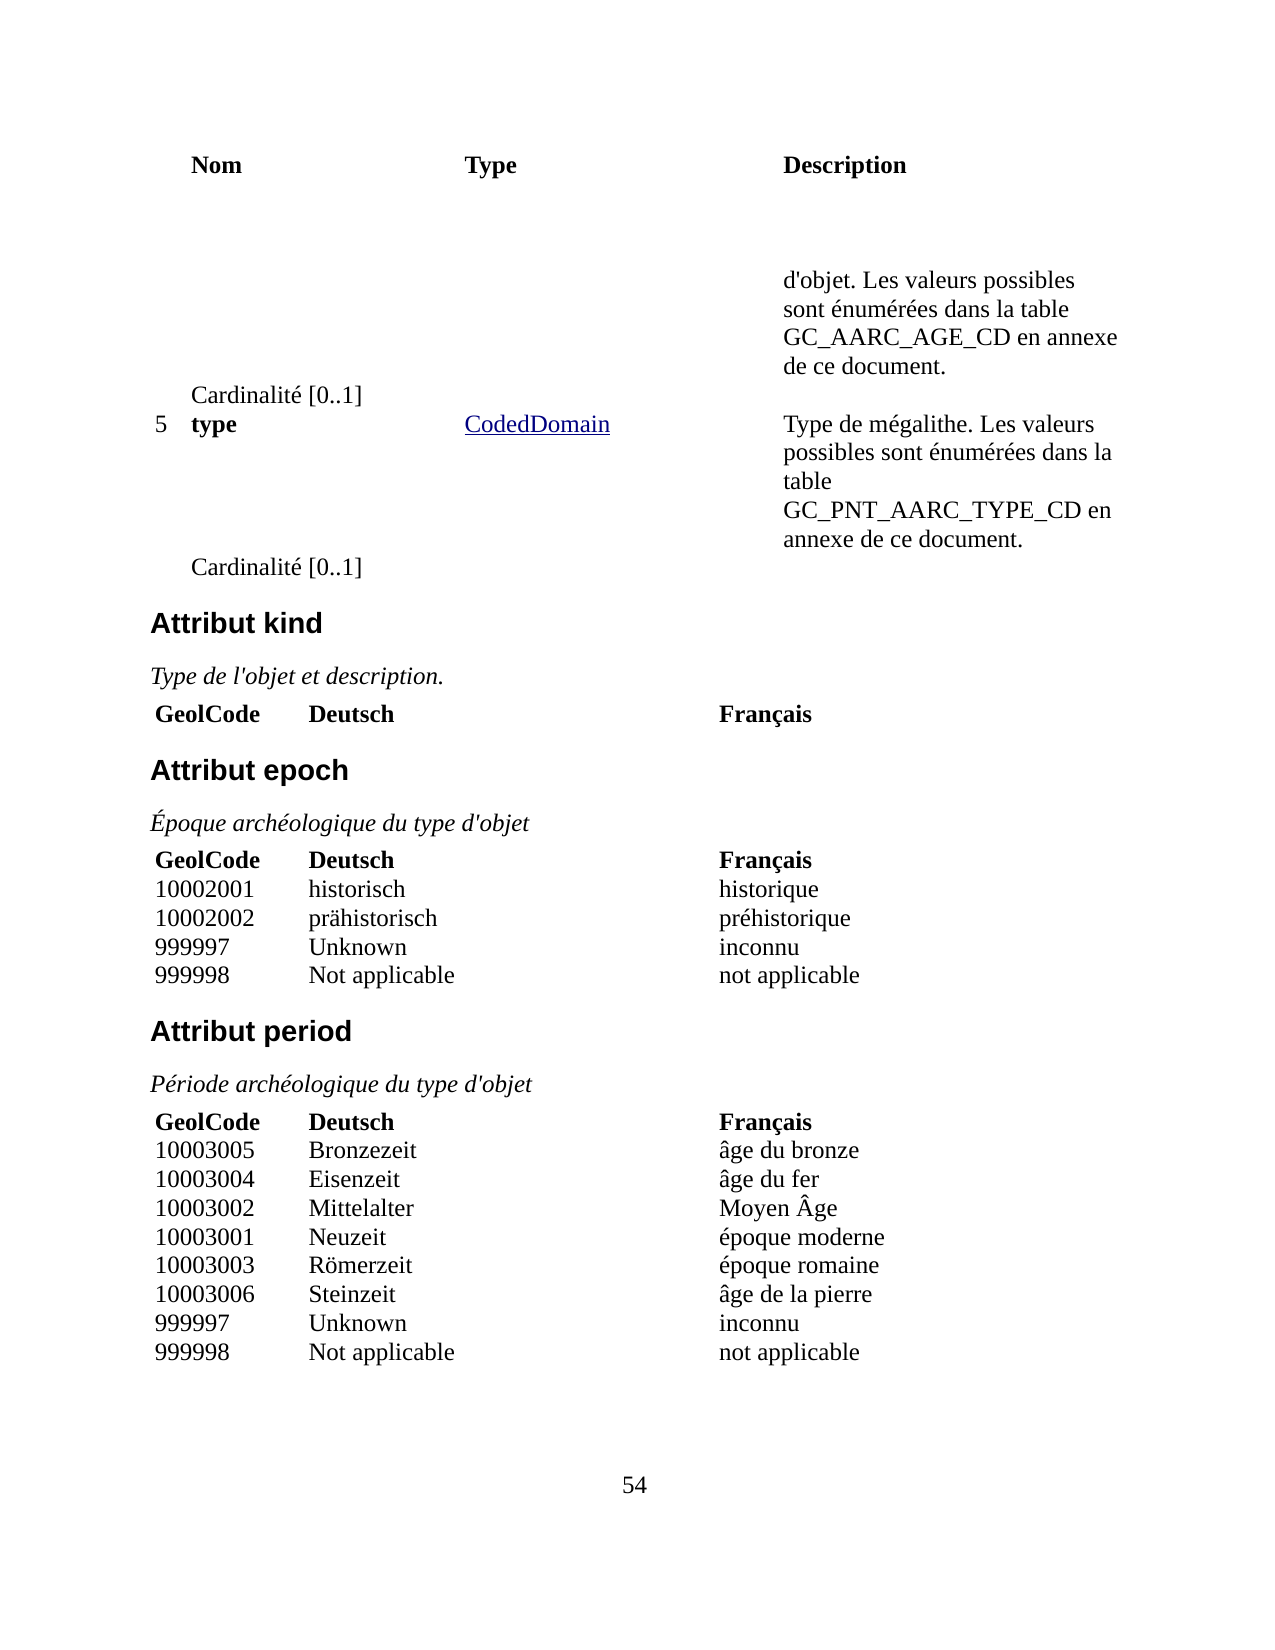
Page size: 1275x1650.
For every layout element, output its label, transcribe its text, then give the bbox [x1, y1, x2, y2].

table_cell Cardinalité [0..1] [186, 380, 460, 409]
text Type de l'objet et description. [150, 661, 1125, 690]
table_cell 10003004 [150, 1164, 304, 1193]
table_cell 999997 [150, 1308, 304, 1337]
table_cell [150, 380, 186, 409]
table_cell préhistorique [714, 903, 1125, 932]
table_cell Type de mégalithe. Les valeurs possibles sont énumérées dans la table GC_PNT_AARC_TYPE_CD en annexe de ce document. [779, 409, 1125, 552]
table_cell [186, 265, 460, 380]
table_header Français [714, 845, 1125, 874]
table_cell 10003006 [150, 1279, 304, 1308]
table_cell historique [714, 874, 1125, 903]
text Époque archéologique du type d'objet [150, 808, 1125, 836]
table_cell âge du bronze [714, 1136, 1125, 1164]
subtitle Attribut epoch [150, 753, 1125, 786]
table_cell [460, 265, 779, 380]
table_cell Unknown [304, 932, 714, 960]
table_cell type [186, 409, 460, 552]
table_cell Eisenzeit [304, 1164, 714, 1193]
table_header Deutsch [304, 845, 714, 874]
table_cell Not applicable [304, 1337, 714, 1366]
subtitle Attribut kind [150, 606, 1125, 640]
table_cell époque romaine [714, 1251, 1125, 1279]
table_cell âge de la pierre [714, 1279, 1125, 1308]
table_cell historisch [304, 874, 714, 903]
table_cell inconnu [714, 1308, 1125, 1337]
table_cell 10002001 [150, 874, 304, 903]
table_cell Bronzezeit [304, 1136, 714, 1164]
table_header Français [714, 1107, 1125, 1136]
table_cell [460, 380, 779, 409]
table_header Type [460, 150, 779, 265]
table_cell [150, 265, 186, 380]
table_cell 10003002 [150, 1193, 304, 1222]
table_cell CodedDomain [460, 409, 779, 552]
table_cell Steinzeit [304, 1279, 714, 1308]
table_cell not applicable [714, 1337, 1125, 1366]
table_cell 999998 [150, 1337, 304, 1366]
table_cell prähistorisch [304, 903, 714, 932]
table_header [150, 150, 186, 265]
table_cell 10003001 [150, 1222, 304, 1251]
table_cell époque moderne [714, 1222, 1125, 1251]
table_header GeolCode [150, 1107, 304, 1136]
table_header Deutsch [304, 1107, 714, 1136]
table_cell Cardinalité [0..1] [186, 553, 460, 581]
table_cell 999997 [150, 932, 304, 960]
table_header GeolCode [150, 699, 304, 728]
table_header Deutsch [304, 699, 714, 728]
table_cell not applicable [714, 960, 1125, 989]
table_cell inconnu [714, 932, 1125, 960]
table_cell [779, 380, 1125, 409]
table_cell 10003003 [150, 1251, 304, 1279]
subtitle Attribut period [150, 1014, 1125, 1048]
text Période archéologique du type d'objet [150, 1069, 1125, 1098]
table_header Français [714, 699, 1125, 728]
table_cell Not applicable [304, 960, 714, 989]
table_cell 999998 [150, 960, 304, 989]
table_cell 5 [150, 409, 186, 552]
table_cell [460, 553, 779, 581]
table_cell Mittelalter [304, 1193, 714, 1222]
table_header Nom [186, 150, 460, 265]
table_cell [150, 553, 186, 581]
table_cell Moyen Âge [714, 1193, 1125, 1222]
table_cell âge du fer [714, 1164, 1125, 1193]
table_cell Neuzeit [304, 1222, 714, 1251]
table_cell 10003005 [150, 1136, 304, 1164]
table_header GeolCode [150, 845, 304, 874]
table_cell d'objet. Les valeurs possibles sont énumérées dans la table GC_AARC_AGE_CD en annexe de ce document. [779, 265, 1125, 380]
table_cell Unknown [304, 1308, 714, 1337]
table_cell Römerzeit [304, 1251, 714, 1279]
table_cell 10002002 [150, 903, 304, 932]
table_header Description [779, 150, 1125, 265]
table_cell [779, 553, 1125, 581]
